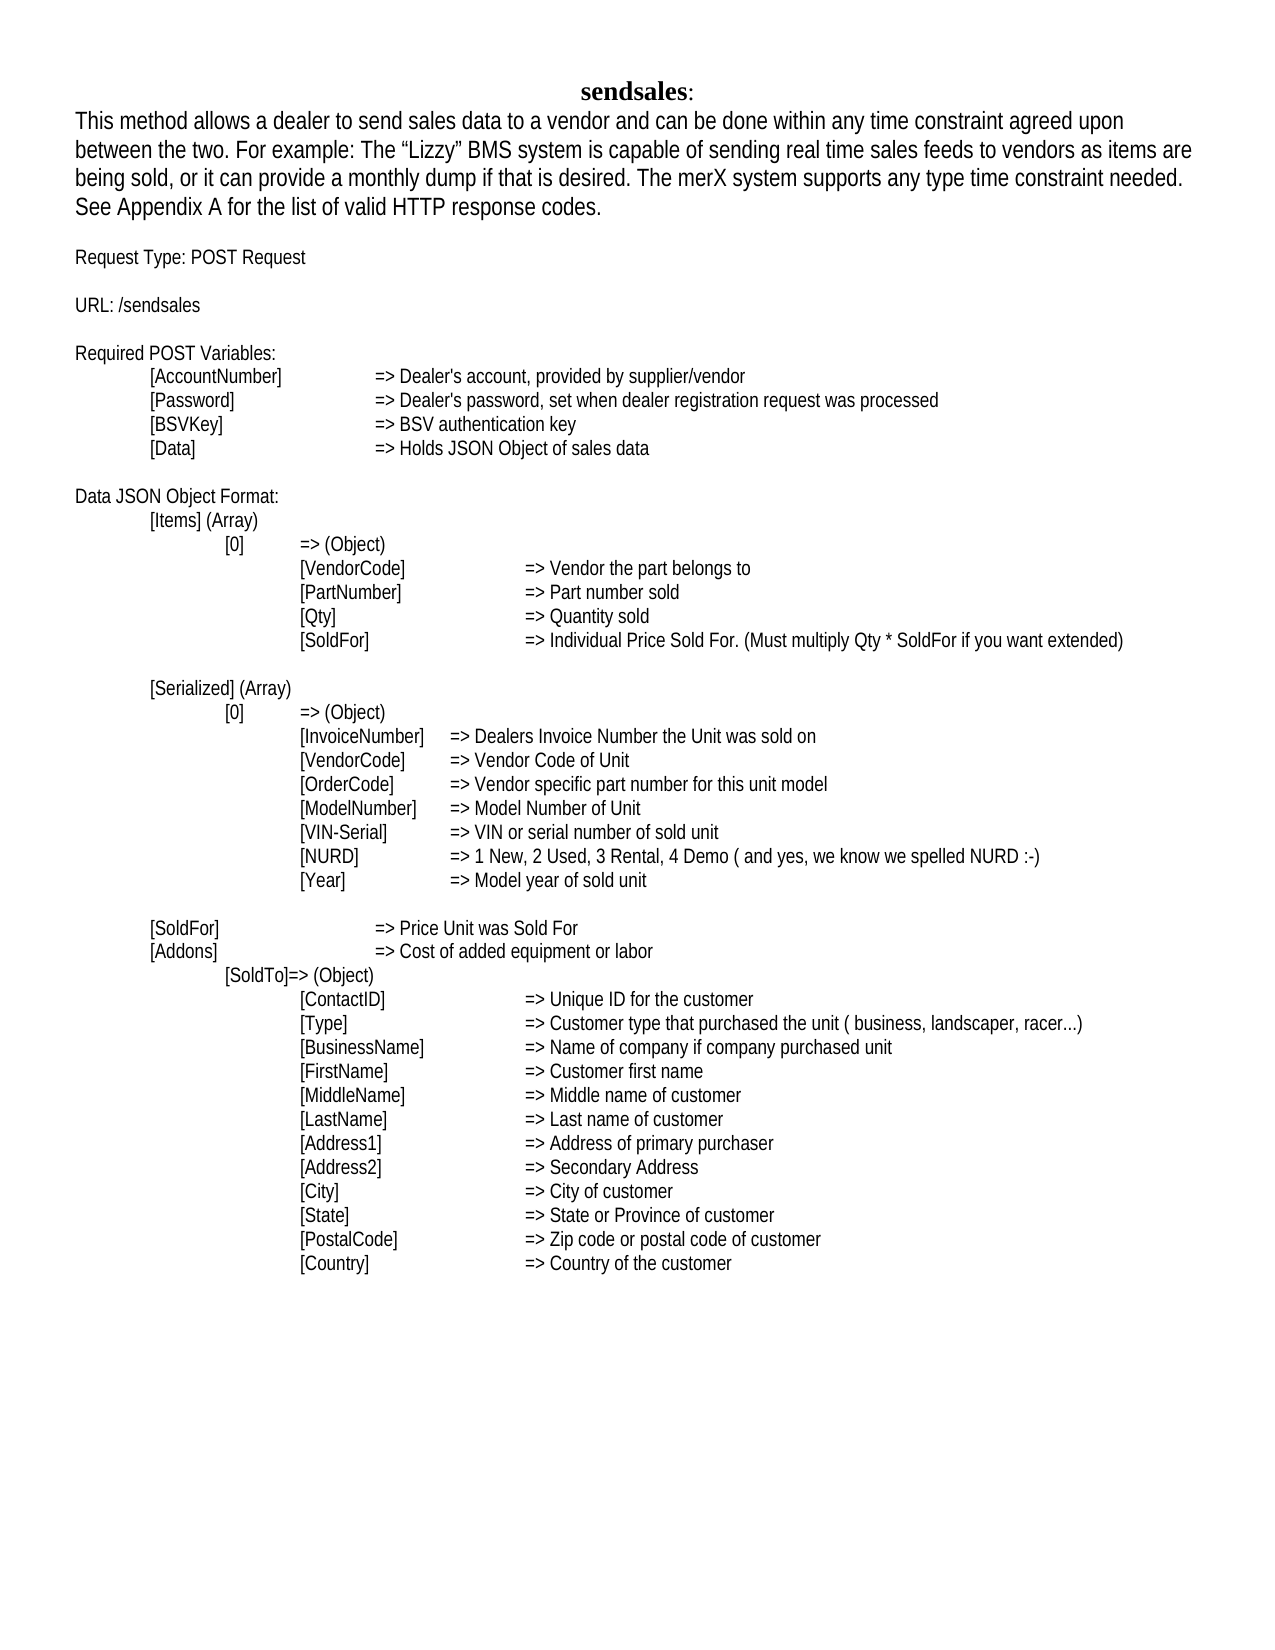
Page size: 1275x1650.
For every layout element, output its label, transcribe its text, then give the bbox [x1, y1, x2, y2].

text [BSVKey] => BSV authentication key [75, 412, 1200, 436]
text [Country] => Country of the customer [75, 1251, 1200, 1275]
text [PostalCode] => Zip code or postal code of customer [75, 1227, 1200, 1251]
text [Items] (Array) [75, 508, 1200, 532]
text [VendorCode] => Vendor Code of Unit [75, 748, 1200, 772]
text Data JSON Object Format: [75, 484, 1200, 508]
text [OrderCode] => Vendor specific part number for this unit model [75, 772, 1200, 796]
text [InvoiceNumber] => Dealers Invoice Number the Unit was sold on [75, 724, 1200, 748]
text [Qty] => Quantity sold [75, 604, 1200, 628]
text sendsales: [75, 75, 1200, 106]
text [AccountNumber] => Dealer's account, provided by supplier/vendor [75, 364, 1200, 388]
text [SoldFor] => Price Unit was Sold For [75, 916, 1200, 939]
text [Year] => Model year of sold unit [75, 868, 1200, 892]
text Required POST Variables: [75, 341, 1200, 364]
text [SoldFor] => Individual Price Sold For. (Must multiply Qty * SoldFor if you want extended) [75, 628, 1200, 652]
text [ContactID] => Unique ID for the customer [75, 987, 1200, 1011]
text [BusinessName] => Name of company if company purchased unit [75, 1035, 1200, 1059]
text [LastName] => Last name of customer [75, 1107, 1200, 1131]
text [Addons] => Cost of added equipment or labor [75, 939, 1200, 963]
text [MiddleName] => Middle name of customer [75, 1083, 1200, 1107]
text [Type] => Customer type that purchased the unit ( business, landscaper, racer...) [75, 1011, 1200, 1035]
text Request Type: POST Request [75, 245, 1200, 269]
text [Data] => Holds JSON Object of sales data [75, 436, 1200, 460]
text [VendorCode] => Vendor the part belongs to [75, 556, 1200, 580]
text [NURD] => 1 New, 2 Used, 3 Rental, 4 Demo ( and yes, we know we spelled NURD :-) [75, 844, 1200, 868]
text [VIN-Serial] => VIN or serial number of sold unit [75, 820, 1200, 844]
text [FirstName] => Customer first name [75, 1059, 1200, 1083]
text [Password] => Dealer's password, set when dealer registration request was processed [75, 388, 1200, 412]
text [0] => (Object) [75, 532, 1200, 556]
text [City] => City of customer [75, 1179, 1200, 1203]
text [Address2] => Secondary Address [75, 1155, 1200, 1179]
text URL: /sendsales [75, 293, 1200, 317]
text [Serialized] (Array) [75, 676, 1200, 700]
text This method allows a dealer to send sales data to a vendor and can be done within any time constraint agreed upon between the two. For example: The “Lizzy” BMS system is capable of sending real time sales feeds to vendors as items are being sold, or it can provide a monthly dump if that is desired. The merX system supports any type time constraint needed. See Appendix A for the list of valid HTTP response codes. [75, 106, 1200, 221]
text [0] => (Object) [75, 700, 1200, 724]
text [ModelNumber] => Model Number of Unit [75, 796, 1200, 820]
text [PartNumber] => Part number sold [75, 580, 1200, 604]
text [Address1] => Address of primary purchaser [75, 1131, 1200, 1155]
text [SoldTo]=> (Object) [75, 963, 1200, 987]
text [State] => State or Province of customer [75, 1203, 1200, 1227]
